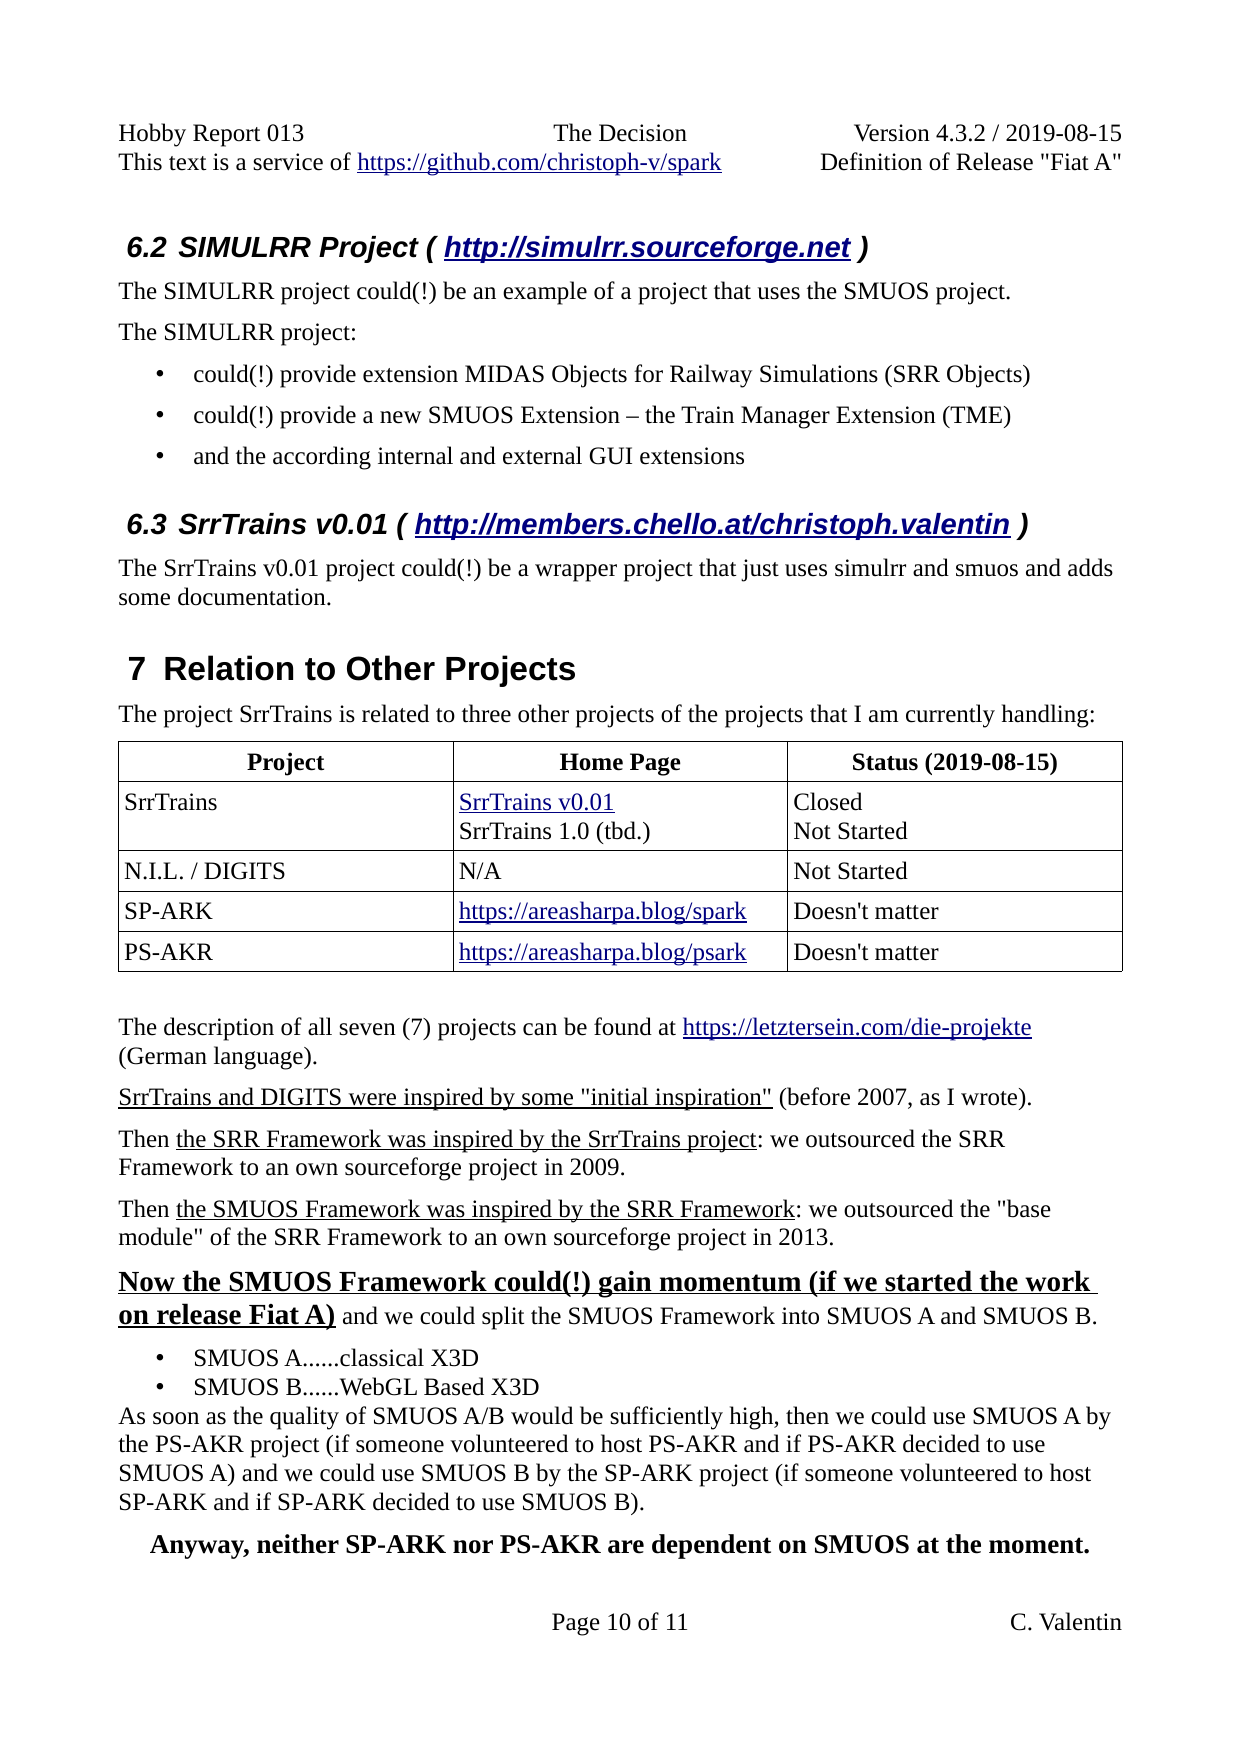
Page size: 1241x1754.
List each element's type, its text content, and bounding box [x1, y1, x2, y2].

text The SIMULRR project could(!) be an example of a project that uses the SMUOS project. [118, 276, 1122, 305]
table_header Project [119, 742, 453, 781]
text As soon as the quality of SMUOS A/B would be sufficiently high, then we could use SMUOS A by the PS-AKR project (if someone volunteered to host PS-AKR and if PS-AKR decided to use SMUOS A) and we could use SMUOS B by the SP-ARK project (if someone volunteered to host SP-ARK and if SP-ARK decided to use SMUOS B). [118, 1401, 1122, 1516]
table_cell Closed Not Started [788, 782, 1122, 850]
text Anyway, neither SP-ARK nor PS-AKR are dependent on SMUOS at the moment. [118, 1528, 1122, 1559]
table_cell SrrTrains v0.01 SrrTrains 1.0 (tbd.) [454, 782, 787, 850]
table_cell Doesn't matter [788, 892, 1122, 931]
table_cell https://areasharpa.blog/spark [454, 892, 787, 931]
text The SrrTrains v0.01 project could(!) be a wrapper project that just uses simulrr and smuos and adds some documentation. [118, 553, 1122, 611]
text SrrTrains and DIGITS were inspired by some "initial inspiration" (before 2007, as I wrote). [118, 1082, 1122, 1111]
list could(!) provide extension MIDAS Objects for Railway Simulations (SRR Objects) [156, 359, 1122, 387]
table_cell N/A [454, 851, 787, 891]
table_cell Not Started [788, 851, 1122, 891]
table_header Home Page [454, 742, 787, 781]
table_cell SP-ARK [119, 892, 453, 931]
subtitle SIMULRR Project ( http://simulrr.sourceforge.net ) [118, 230, 1122, 264]
text Now the SMUOS Framework could(!) gain momentum (if we started the work on release Fiat A) and we could split the SMUOS Framework into SMUOS A and SMUOS B. [118, 1264, 1122, 1331]
text The project SrrTrains is related to three other projects of the projects that I am currently handling: [118, 699, 1122, 728]
list SMUOS A......classical X3D [156, 1343, 1122, 1372]
table_cell https://areasharpa.blog/psark [454, 932, 787, 971]
list SMUOS B......WebGL Based X3D [156, 1372, 1122, 1401]
text The description of all seven (7) projects can be found at https://letztersein.com/die-projekte (German language). [118, 1012, 1122, 1070]
table_cell Doesn't matter [788, 932, 1122, 971]
text Then the SRR Framework was inspired by the SrrTrains project: we outsourced the SRR Framework to an own sourceforge project in 2009. [118, 1124, 1122, 1181]
text Then the SMUOS Framework was inspired by the SRR Framework: we outsourced the "base module" of the SRR Framework to an own sourceforge project in 2013. [118, 1194, 1122, 1251]
subtitle SrrTrains v0.01 ( http://members.chello.at/christoph.valentin ) [118, 507, 1122, 541]
list and the according internal and external GUI extensions [156, 441, 1122, 470]
table_cell N.I.L. / DIGITS [119, 851, 453, 891]
table_cell SrrTrains [119, 782, 453, 850]
list could(!) provide a new SMUOS Extension – the Train Manager Extension (TME) [156, 400, 1122, 429]
table_header Status (2019-08-15) [788, 742, 1122, 781]
subtitle Relation to Other Projects [118, 648, 1122, 687]
text The SIMULRR project: [118, 317, 1122, 346]
table_cell PS-AKR [119, 932, 453, 971]
